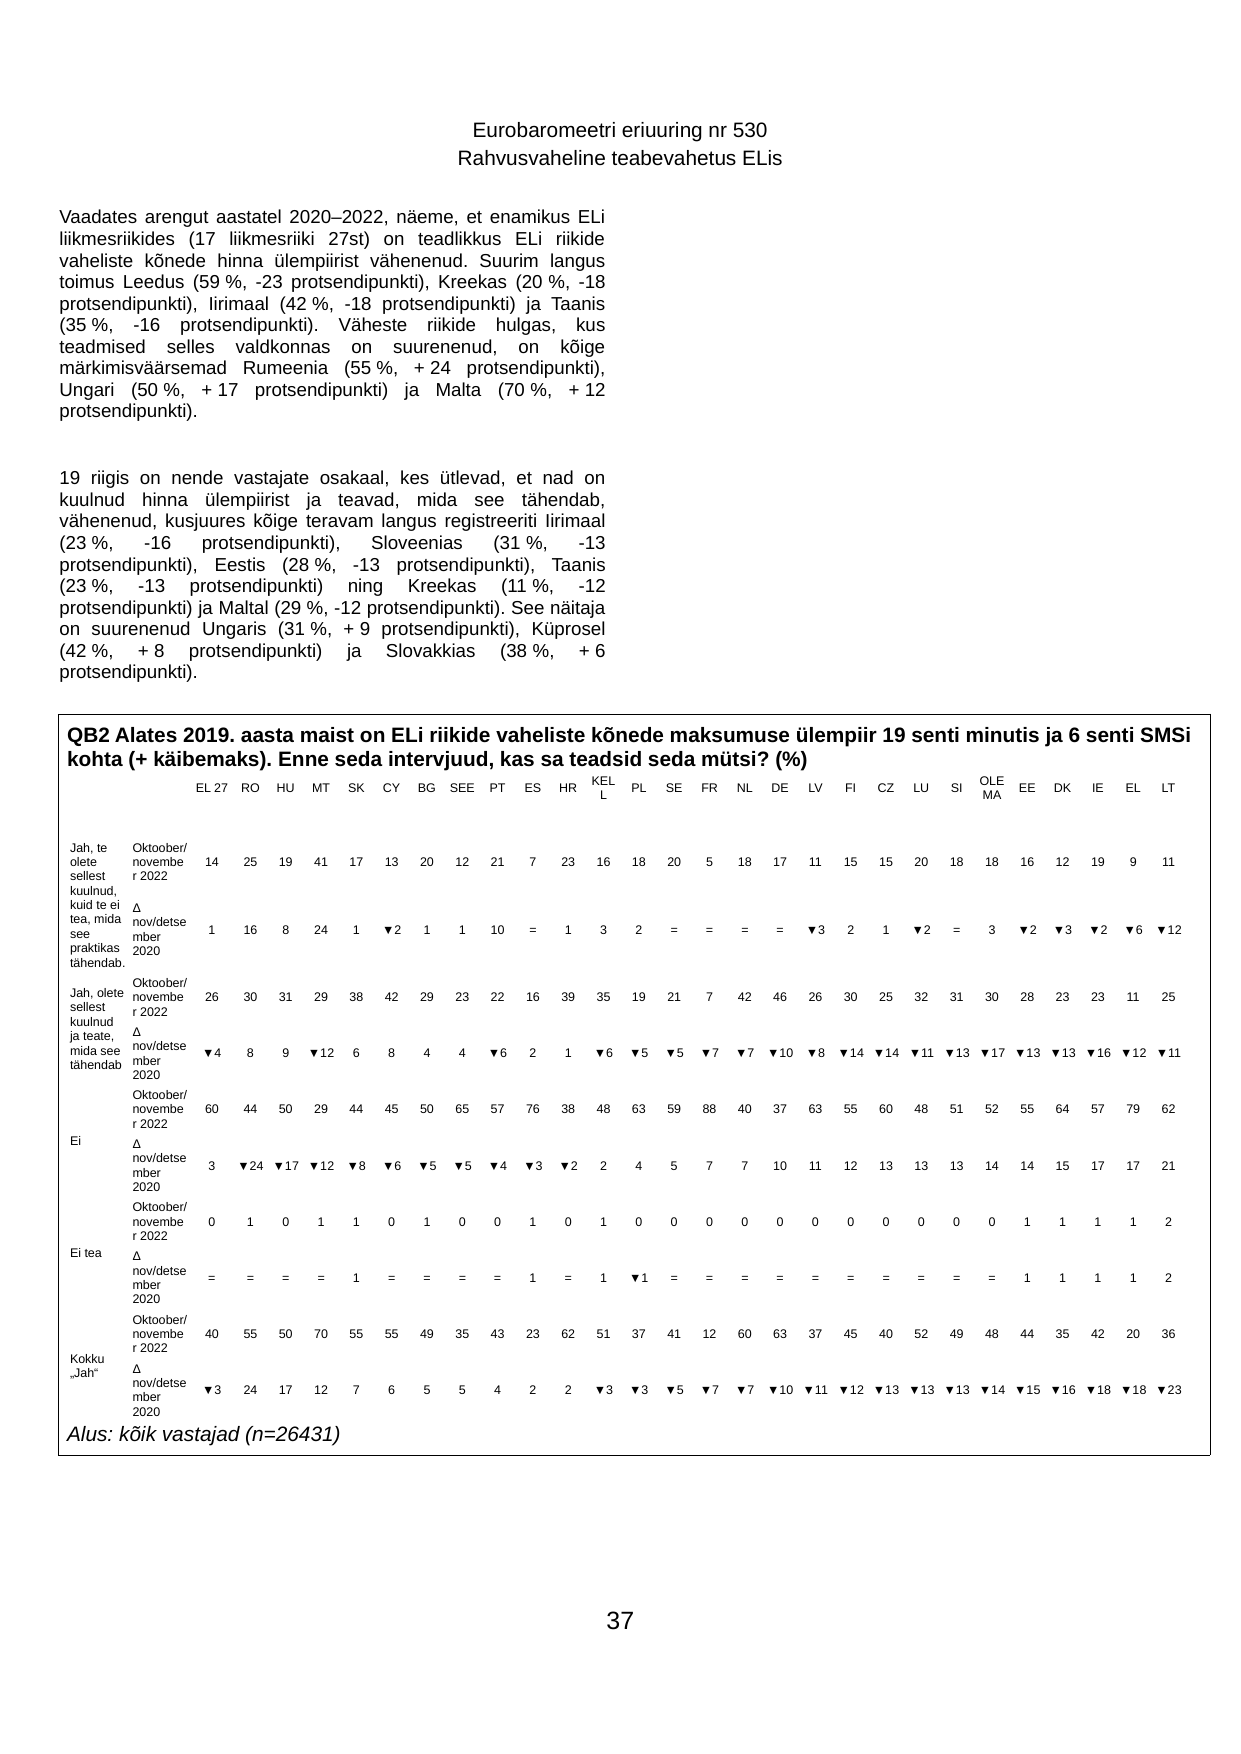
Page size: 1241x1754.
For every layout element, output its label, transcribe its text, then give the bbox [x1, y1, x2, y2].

table_cell 11 [798, 1134, 833, 1197]
table_cell 1 [339, 1197, 374, 1246]
table_cell 13 [904, 1134, 939, 1197]
table_cell 0 [191, 1197, 232, 1246]
table_cell ▼23 [1151, 1359, 1186, 1422]
table_cell 49 [939, 1310, 974, 1358]
table_cell Δ nov/detsember 2020 [129, 1246, 191, 1309]
table_cell = [656, 886, 692, 973]
table_cell 12 [1045, 838, 1080, 886]
table_cell ▼15 [1009, 1359, 1045, 1422]
table_cell ▼5 [656, 1022, 692, 1085]
table_cell ▼7 [727, 1359, 762, 1422]
table_cell 7 [692, 973, 727, 1022]
table_cell 0 [621, 1197, 656, 1246]
text 19 riigis on nende vastajate osakaal, kes ütlevad, et nad on kuulnud hinna ülempiirist ja teavad, mida see tähendab, vähenenud, kusjuures kõige teravam langus registreeriti Iirimaal (23 %, -16 protsendipunkti), Sloveenias (31 %, -13 protsendipunkti), Eestis (28 %, -13 protsendipunkti), Taanis (23 %, -13 protsendipunkti) ning Kreekas (11 %, -12 protsendipunkti) ja Maltal (29 %, -12 protsendipunkti). See näitaja on suurenenud Ungaris (31 %, + 9 protsendipunkti), Küprosel (42 %, + 8 protsendipunkti) ja Slovakkias (38 %, + 6 protsendipunkti). [59, 467, 605, 683]
table_cell = [833, 1246, 868, 1309]
table_cell 37 [762, 1085, 797, 1134]
table_cell 50 [268, 1310, 303, 1358]
table_cell 3 [974, 886, 1009, 973]
table_cell [798, 805, 833, 837]
table_cell 16 [586, 838, 621, 886]
table_cell 48 [974, 1310, 1009, 1358]
table_cell 1 [1045, 1246, 1080, 1309]
table_header SEE [444, 770, 480, 805]
table_cell 21 [1151, 1134, 1186, 1197]
table_header LV [798, 770, 833, 805]
table_cell [303, 805, 338, 837]
table_cell 10 [480, 886, 515, 973]
table_cell = [692, 1246, 727, 1309]
table_cell 2 [550, 1359, 586, 1422]
table_cell 42 [374, 973, 409, 1022]
table_cell 17 [762, 838, 797, 886]
table_cell ▼2 [1080, 886, 1115, 973]
table_cell 55 [233, 1310, 268, 1358]
table_cell 1 [339, 886, 374, 973]
table_cell 15 [868, 838, 903, 886]
table_cell 16 [1009, 838, 1045, 886]
table_cell 0 [656, 1197, 692, 1246]
table_cell 64 [1045, 1085, 1080, 1134]
table_cell 1 [1115, 1197, 1151, 1246]
table_cell 55 [833, 1085, 868, 1134]
table_cell 70 [303, 1310, 338, 1358]
table_cell [621, 805, 656, 837]
table_cell [974, 805, 1009, 837]
table_cell 9 [268, 1022, 303, 1085]
table_cell 55 [339, 1310, 374, 1358]
table_cell 0 [550, 1197, 586, 1246]
table_cell 41 [656, 1310, 692, 1358]
table_cell ▼5 [444, 1134, 480, 1197]
table_cell 4 [444, 1022, 480, 1085]
table_cell [1009, 805, 1045, 837]
table_cell 20 [904, 838, 939, 886]
table_cell 10 [762, 1134, 797, 1197]
table_cell ▼17 [974, 1022, 1009, 1085]
table_cell [480, 805, 515, 837]
table_cell 12 [303, 1359, 338, 1422]
table_cell = [798, 1246, 833, 1309]
table_cell [67, 805, 129, 837]
table_cell = [868, 1246, 903, 1309]
table_cell 13 [868, 1134, 903, 1197]
table_cell 60 [191, 1085, 232, 1134]
table_cell = [191, 1246, 232, 1309]
table_cell 30 [233, 973, 268, 1022]
table_cell 60 [727, 1310, 762, 1358]
table_cell ▼17 [268, 1134, 303, 1197]
table_cell 1 [515, 1246, 550, 1309]
table_header SI [939, 770, 974, 805]
table_cell ▼2 [904, 886, 939, 973]
table_cell ▼11 [904, 1022, 939, 1085]
table_cell ▼2 [1009, 886, 1045, 973]
table_cell ▼6 [374, 1134, 409, 1197]
table_cell = [727, 886, 762, 973]
table_cell ▼3 [586, 1359, 621, 1422]
table_cell 0 [444, 1197, 480, 1246]
table_cell 0 [798, 1197, 833, 1246]
table_cell 1 [550, 1022, 586, 1085]
table_cell 1 [191, 886, 232, 973]
table_header KELL [586, 770, 621, 805]
table_cell ▼11 [1151, 1022, 1186, 1085]
table_cell ▼12 [303, 1134, 338, 1197]
table_cell 42 [1080, 1310, 1115, 1358]
table_cell 50 [268, 1085, 303, 1134]
table_cell ▼5 [656, 1359, 692, 1422]
table_cell 79 [1115, 1085, 1151, 1134]
table_cell 14 [191, 838, 232, 886]
table_cell ▼14 [833, 1022, 868, 1085]
table_cell ▼13 [939, 1359, 974, 1422]
table_cell 16 [233, 886, 268, 973]
table_cell 0 [904, 1197, 939, 1246]
table_cell [762, 805, 797, 837]
table_header FI [833, 770, 868, 805]
table_cell Ei tea [67, 1197, 129, 1309]
table_cell 17 [1115, 1134, 1151, 1197]
table_header CY [374, 770, 409, 805]
table_cell 44 [233, 1085, 268, 1134]
table_cell 40 [727, 1085, 762, 1134]
table_cell 1 [1045, 1197, 1080, 1246]
table_cell 18 [974, 838, 1009, 886]
table_cell 18 [621, 838, 656, 886]
table_cell ▼10 [762, 1022, 797, 1085]
table_cell 6 [339, 1022, 374, 1085]
table_cell 76 [515, 1085, 550, 1134]
table_cell 17 [268, 1359, 303, 1422]
table_cell ▼4 [191, 1022, 232, 1085]
table_header LT [1151, 770, 1186, 805]
table_cell 23 [1080, 973, 1115, 1022]
table_cell 23 [515, 1310, 550, 1358]
table_cell 1 [515, 1197, 550, 1246]
table_cell 21 [480, 838, 515, 886]
table_cell 50 [409, 1085, 444, 1134]
table_cell [550, 805, 586, 837]
table_cell = [374, 1246, 409, 1309]
table_cell ▼13 [904, 1359, 939, 1422]
table_cell [904, 805, 939, 837]
table_cell Δ nov/detsember 2020 [129, 1134, 191, 1197]
table_cell Δ nov/detsember 2020 [129, 1359, 191, 1422]
table_cell 49 [409, 1310, 444, 1358]
text Vaadates arengut aastatel 2020–2022, näeme, et enamikus ELi liikmesriikides (17 liikmesriiki 27st) on teadlikkus ELi riikide vaheliste kõnede hinna ülempiirist vähenenud. Suurim langus toimus Leedus (59 %, -23 protsendipunkti), Kreekas (20 %, -18 protsendipunkti), Iirimaal (42 %, -18 protsendipunkti) ja Taanis (35 %, -16 protsendipunkti). Väheste riikide hulgas, kus teadmised selles valdkonnas on suurenenud, on kõige märkimisväärsemad Rumeenia (55 %, + 24 protsendipunkti), Ungari (50 %, + 17 protsendipunkti) ja Malta (70 %, + 12 protsendipunkti). [59, 206, 605, 422]
table_cell 1 [586, 1197, 621, 1246]
table_cell ▼8 [339, 1134, 374, 1197]
table_cell 62 [550, 1310, 586, 1358]
table_cell 7 [515, 838, 550, 886]
table_cell 18 [939, 838, 974, 886]
table_cell 5 [656, 1134, 692, 1197]
table_cell ▼24 [233, 1134, 268, 1197]
table_cell = [268, 1246, 303, 1309]
table_cell 1 [1080, 1197, 1115, 1246]
table_cell 0 [727, 1197, 762, 1246]
table_cell 8 [268, 886, 303, 973]
table_cell 30 [833, 973, 868, 1022]
table_cell 28 [1009, 973, 1045, 1022]
table_cell [233, 805, 268, 837]
table_cell 1 [1115, 1246, 1151, 1309]
table_header [67, 770, 129, 805]
table_header DK [1045, 770, 1080, 805]
table_cell ▼5 [409, 1134, 444, 1197]
table_cell 17 [339, 838, 374, 886]
table_cell 11 [1151, 838, 1186, 886]
text QB2 Alates 2019. aasta maist on ELi riikide vaheliste kõnede maksumuse ülempiir 19 senti minutis ja 6 senti SMSi kohta (+ käibemaks). Enne seda intervjuud, kas sa teadsid seda mütsi? (%) [67, 722, 1201, 770]
table_cell 42 [727, 973, 762, 1022]
table_cell ▼13 [939, 1022, 974, 1085]
table_cell 13 [374, 838, 409, 886]
table_cell Ei [67, 1085, 129, 1197]
table_cell ▼6 [480, 1022, 515, 1085]
table_cell = [939, 886, 974, 973]
table_cell 60 [868, 1085, 903, 1134]
table_cell 23 [550, 838, 586, 886]
table_header IE [1080, 770, 1115, 805]
table_cell 26 [191, 973, 232, 1022]
table_cell 1 [409, 886, 444, 973]
table_cell [1115, 805, 1151, 837]
table_cell ▼12 [1115, 1022, 1151, 1085]
table_cell 14 [1009, 1134, 1045, 1197]
table_cell = [480, 1246, 515, 1309]
table_header [129, 770, 191, 805]
table_cell 18 [727, 838, 762, 886]
table_cell 63 [762, 1310, 797, 1358]
table_cell 12 [692, 1310, 727, 1358]
table_cell 15 [1045, 1134, 1080, 1197]
table_cell [692, 805, 727, 837]
table_cell = [444, 1246, 480, 1309]
table_cell ▼6 [1115, 886, 1151, 973]
table_cell 1 [868, 886, 903, 973]
table_cell 1 [303, 1197, 338, 1246]
table_cell = [762, 886, 797, 973]
table_cell Oktoober/november 2022 [129, 973, 191, 1022]
table_header FR [692, 770, 727, 805]
table_cell 39 [550, 973, 586, 1022]
table_cell 0 [974, 1197, 1009, 1246]
table_cell [727, 805, 762, 837]
table_cell ▼1 [621, 1246, 656, 1309]
table_cell [444, 805, 480, 837]
table_cell ▼10 [762, 1359, 797, 1422]
table_cell 45 [833, 1310, 868, 1358]
table_cell [656, 805, 692, 837]
table_cell ▼14 [868, 1022, 903, 1085]
table_cell ▼2 [550, 1134, 586, 1197]
table_cell 19 [1080, 838, 1115, 886]
table_header DE [762, 770, 797, 805]
table_cell [191, 805, 232, 837]
table_cell 1 [1080, 1246, 1115, 1309]
table_cell 22 [480, 973, 515, 1022]
table_cell 46 [762, 973, 797, 1022]
table_cell ▼18 [1080, 1359, 1115, 1422]
table_header HU [268, 770, 303, 805]
table_cell 1 [1009, 1197, 1045, 1246]
table_cell 29 [303, 1085, 338, 1134]
table_cell ▼5 [621, 1022, 656, 1085]
table_cell = [692, 886, 727, 973]
table_cell 0 [762, 1197, 797, 1246]
table_header EE [1009, 770, 1045, 805]
table_cell 1 [1009, 1246, 1045, 1309]
table_cell 4 [480, 1359, 515, 1422]
table_cell = [515, 886, 550, 973]
table_cell ▼7 [692, 1359, 727, 1422]
table_header SE [656, 770, 692, 805]
table_cell 1 [444, 886, 480, 973]
table_cell 29 [303, 973, 338, 1022]
table_cell 32 [904, 973, 939, 1022]
table_cell 9 [1115, 838, 1151, 886]
table_cell 0 [939, 1197, 974, 1246]
table_header SK [339, 770, 374, 805]
table_cell 51 [939, 1085, 974, 1134]
table_cell 45 [374, 1085, 409, 1134]
table_cell [868, 805, 903, 837]
table_cell 57 [480, 1085, 515, 1134]
table_cell 25 [233, 838, 268, 886]
table_cell 2 [515, 1022, 550, 1085]
table_cell 44 [339, 1085, 374, 1134]
table_cell Δ nov/detsember 2020 [129, 1022, 191, 1085]
table_cell Kokku „Jah“ [67, 1310, 129, 1422]
table_cell 20 [1115, 1310, 1151, 1358]
table_cell [374, 805, 409, 837]
table_cell 40 [868, 1310, 903, 1358]
table_cell ▼3 [1045, 886, 1080, 973]
table_cell Jah, te olete sellest kuulnud, kuid te ei tea, mida see praktikas tähendab. [67, 838, 129, 973]
table_cell ▼3 [191, 1359, 232, 1422]
table_cell 48 [586, 1085, 621, 1134]
table_cell 55 [374, 1310, 409, 1358]
table_cell 8 [374, 1022, 409, 1085]
table_cell 2 [515, 1359, 550, 1422]
table_cell Oktoober/november 2022 [129, 1197, 191, 1246]
table_cell 48 [904, 1085, 939, 1134]
table_cell 12 [444, 838, 480, 886]
table_cell 26 [798, 973, 833, 1022]
table_cell 19 [621, 973, 656, 1022]
table_cell 41 [303, 838, 338, 886]
text Alus: kõik vastajad (n=26431) [67, 1422, 1201, 1446]
table_cell 65 [444, 1085, 480, 1134]
table_cell [129, 805, 191, 837]
table_cell ▼11 [798, 1359, 833, 1422]
table_header MT [303, 770, 338, 805]
table_cell 43 [480, 1310, 515, 1358]
table_cell ▼14 [974, 1359, 1009, 1422]
table_cell Oktoober/november 2022 [129, 1085, 191, 1134]
table_cell 0 [268, 1197, 303, 1246]
table_cell 25 [868, 973, 903, 1022]
table_cell = [762, 1246, 797, 1309]
table_cell ▼12 [303, 1022, 338, 1085]
table_cell 0 [692, 1197, 727, 1246]
table_cell ▼7 [727, 1022, 762, 1085]
table_cell 2 [833, 886, 868, 973]
table_cell 20 [409, 838, 444, 886]
table_cell 0 [868, 1197, 903, 1246]
table_cell 2 [1151, 1197, 1186, 1246]
table_cell ▼13 [1009, 1022, 1045, 1085]
table_cell 44 [1009, 1310, 1045, 1358]
table_cell 5 [692, 838, 727, 886]
table_cell ▼3 [798, 886, 833, 973]
table_header HR [550, 770, 586, 805]
table_cell [339, 805, 374, 837]
table_cell 35 [586, 973, 621, 1022]
table_header OLEMA [974, 770, 1009, 805]
table_header CZ [868, 770, 903, 805]
table_cell 51 [586, 1310, 621, 1358]
table_cell 8 [233, 1022, 268, 1085]
table_cell 35 [1045, 1310, 1080, 1358]
table_cell 63 [621, 1085, 656, 1134]
table_cell 59 [656, 1085, 692, 1134]
table_header LU [904, 770, 939, 805]
table_cell = [939, 1246, 974, 1309]
table_cell ▼18 [1115, 1359, 1151, 1422]
table_cell 4 [409, 1022, 444, 1085]
table_cell Oktoober/november 2022 [129, 1310, 191, 1358]
table_header RO [233, 770, 268, 805]
table_header PT [480, 770, 515, 805]
table_cell [1151, 805, 1186, 837]
table_cell ▼13 [1045, 1022, 1080, 1085]
table_header EL [1115, 770, 1151, 805]
table_cell = [656, 1246, 692, 1309]
table_header NL [727, 770, 762, 805]
table_cell ▼7 [692, 1022, 727, 1085]
table_cell 0 [833, 1197, 868, 1246]
table_cell 63 [798, 1085, 833, 1134]
table_cell 23 [444, 973, 480, 1022]
table_cell 36 [1151, 1310, 1186, 1358]
table_header BG [409, 770, 444, 805]
table_cell 6 [374, 1359, 409, 1422]
table_cell 2 [621, 886, 656, 973]
table_cell [268, 805, 303, 837]
table_cell 24 [303, 886, 338, 973]
table_cell 17 [1080, 1134, 1115, 1197]
table_cell 0 [480, 1197, 515, 1246]
table_header ES [515, 770, 550, 805]
table_cell [1045, 805, 1080, 837]
table_cell 20 [656, 838, 692, 886]
table_cell Δ nov/detsember 2020 [129, 886, 191, 973]
table_cell ▼4 [480, 1134, 515, 1197]
table_cell 1 [409, 1197, 444, 1246]
table_cell ▼12 [833, 1359, 868, 1422]
table_cell [409, 805, 444, 837]
table_cell 5 [409, 1359, 444, 1422]
table_cell = [303, 1246, 338, 1309]
table_cell 30 [974, 973, 1009, 1022]
table_cell 88 [692, 1085, 727, 1134]
table_cell 15 [833, 838, 868, 886]
table_cell 3 [586, 886, 621, 973]
table_cell = [904, 1246, 939, 1309]
table_cell 11 [798, 838, 833, 886]
table_cell 7 [692, 1134, 727, 1197]
table_cell 16 [515, 973, 550, 1022]
table_cell 23 [1045, 973, 1080, 1022]
table_cell [1080, 805, 1115, 837]
table_cell ▼2 [374, 886, 409, 973]
table_cell 3 [191, 1134, 232, 1197]
table_cell ▼3 [621, 1359, 656, 1422]
table_cell 7 [727, 1134, 762, 1197]
table_cell 37 [798, 1310, 833, 1358]
table_cell 1 [233, 1197, 268, 1246]
table_cell 0 [374, 1197, 409, 1246]
table_cell 31 [939, 973, 974, 1022]
table_header EL 27 [191, 770, 232, 805]
table_cell 25 [1151, 973, 1186, 1022]
table_cell 21 [656, 973, 692, 1022]
table_cell 7 [339, 1359, 374, 1422]
table_cell 2 [586, 1134, 621, 1197]
table_cell = [233, 1246, 268, 1309]
table_cell 57 [1080, 1085, 1115, 1134]
table_cell ▼8 [798, 1022, 833, 1085]
table_cell 12 [833, 1134, 868, 1197]
table_cell 29 [409, 973, 444, 1022]
table_cell ▼12 [1151, 886, 1186, 973]
table_cell 37 [621, 1310, 656, 1358]
table_cell 31 [268, 973, 303, 1022]
table_cell 62 [1151, 1085, 1186, 1134]
table_cell = [550, 1246, 586, 1309]
table_cell 1 [586, 1246, 621, 1309]
table_cell ▼6 [586, 1022, 621, 1085]
table_cell 52 [974, 1085, 1009, 1134]
table_cell = [409, 1246, 444, 1309]
table_cell 24 [233, 1359, 268, 1422]
table_cell 2 [1151, 1246, 1186, 1309]
table_cell 38 [550, 1085, 586, 1134]
table_cell 1 [339, 1246, 374, 1309]
table_cell 5 [444, 1359, 480, 1422]
table_cell [833, 805, 868, 837]
table_cell 13 [939, 1134, 974, 1197]
table_cell ▼3 [515, 1134, 550, 1197]
table_cell 19 [268, 838, 303, 886]
table_cell 52 [904, 1310, 939, 1358]
table_cell 4 [621, 1134, 656, 1197]
table_cell 40 [191, 1310, 232, 1358]
table_cell = [727, 1246, 762, 1309]
table_cell 1 [550, 886, 586, 973]
table_cell ▼16 [1045, 1359, 1080, 1422]
table_cell [515, 805, 550, 837]
table_cell ▼16 [1080, 1022, 1115, 1085]
table_cell 14 [974, 1134, 1009, 1197]
table_cell Oktoober/november 2022 [129, 838, 191, 886]
table_cell 38 [339, 973, 374, 1022]
table_cell 11 [1115, 973, 1151, 1022]
table_cell 55 [1009, 1085, 1045, 1134]
table_cell 35 [444, 1310, 480, 1358]
table_cell Jah, olete sellest kuulnud ja teate, mida see tähendab [67, 973, 129, 1085]
table_cell = [974, 1246, 1009, 1309]
table_cell [939, 805, 974, 837]
table_cell ▼13 [868, 1359, 903, 1422]
table_header PL [621, 770, 656, 805]
table_cell [586, 805, 621, 837]
